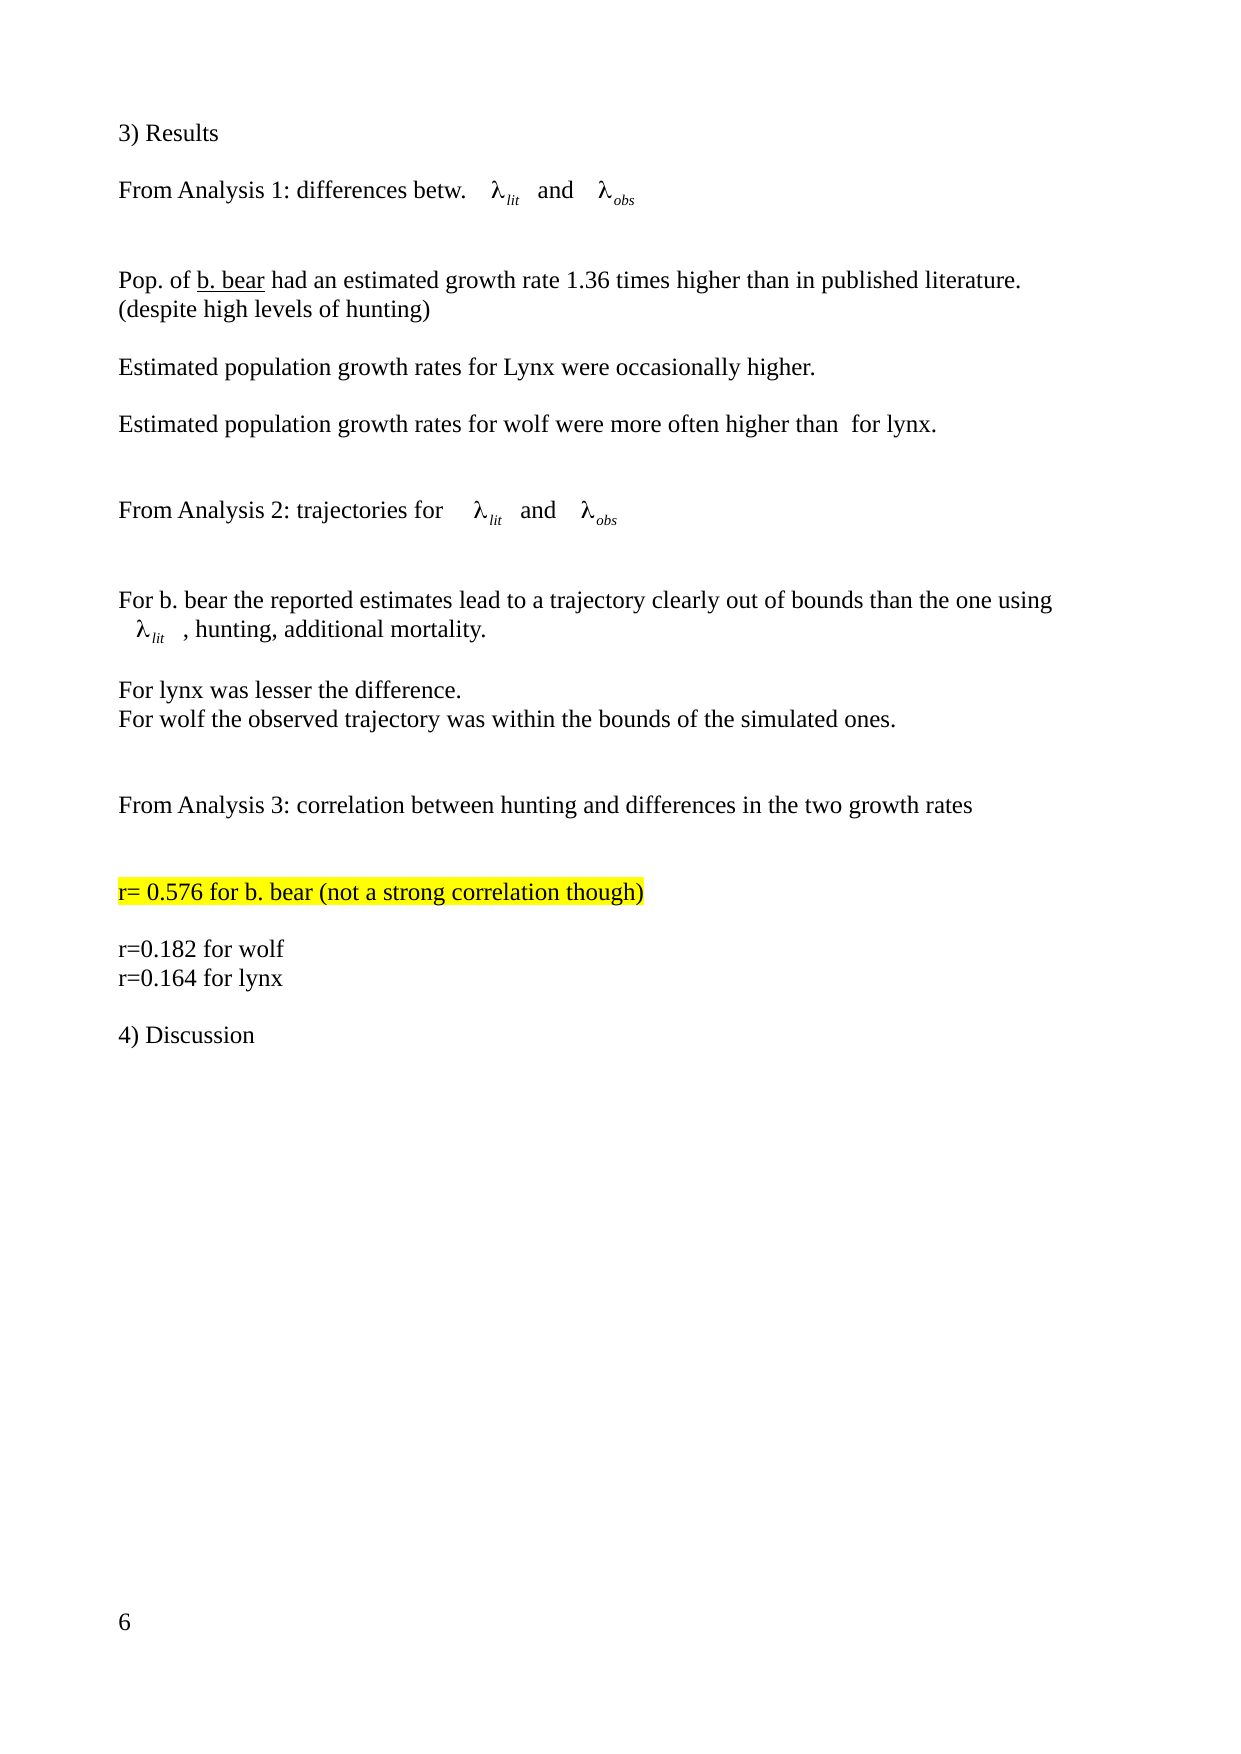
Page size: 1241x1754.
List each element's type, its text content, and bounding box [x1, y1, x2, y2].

text For b. bear the reported estimates lead to a trajectory clearly out of bounds than the one using , hunting, additional mortality. [118, 585, 1122, 647]
text r=0.164 for lynx [118, 963, 1122, 992]
text For wolf the observed trajectory was within the bounds of the simulated ones. [118, 704, 1122, 733]
text Estimated population growth rates for wolf were more often higher than for lynx. [118, 409, 1122, 438]
text r=0.182 for wolf [118, 934, 1122, 963]
text 3) Results [118, 118, 1122, 147]
text 4) Discussion [118, 1020, 1122, 1049]
text r= 0.576 for b. bear (not a strong correlation though) [118, 877, 1122, 905]
text Pop. of b. bear had an estimated growth rate 1.36 times higher than in published literature. [118, 266, 1122, 294]
text From Analysis 3: correlation between hunting and differences in the two growth rates [118, 790, 1122, 819]
text From Analysis 2: trajectories for and [118, 496, 1122, 528]
text From Analysis 1: differences betw. and [118, 176, 1122, 208]
text Estimated population growth rates for Lynx were occasionally higher. [118, 352, 1122, 381]
text (despite high levels of hunting) [118, 294, 1122, 323]
text For lynx was lesser the difference. [118, 675, 1122, 704]
